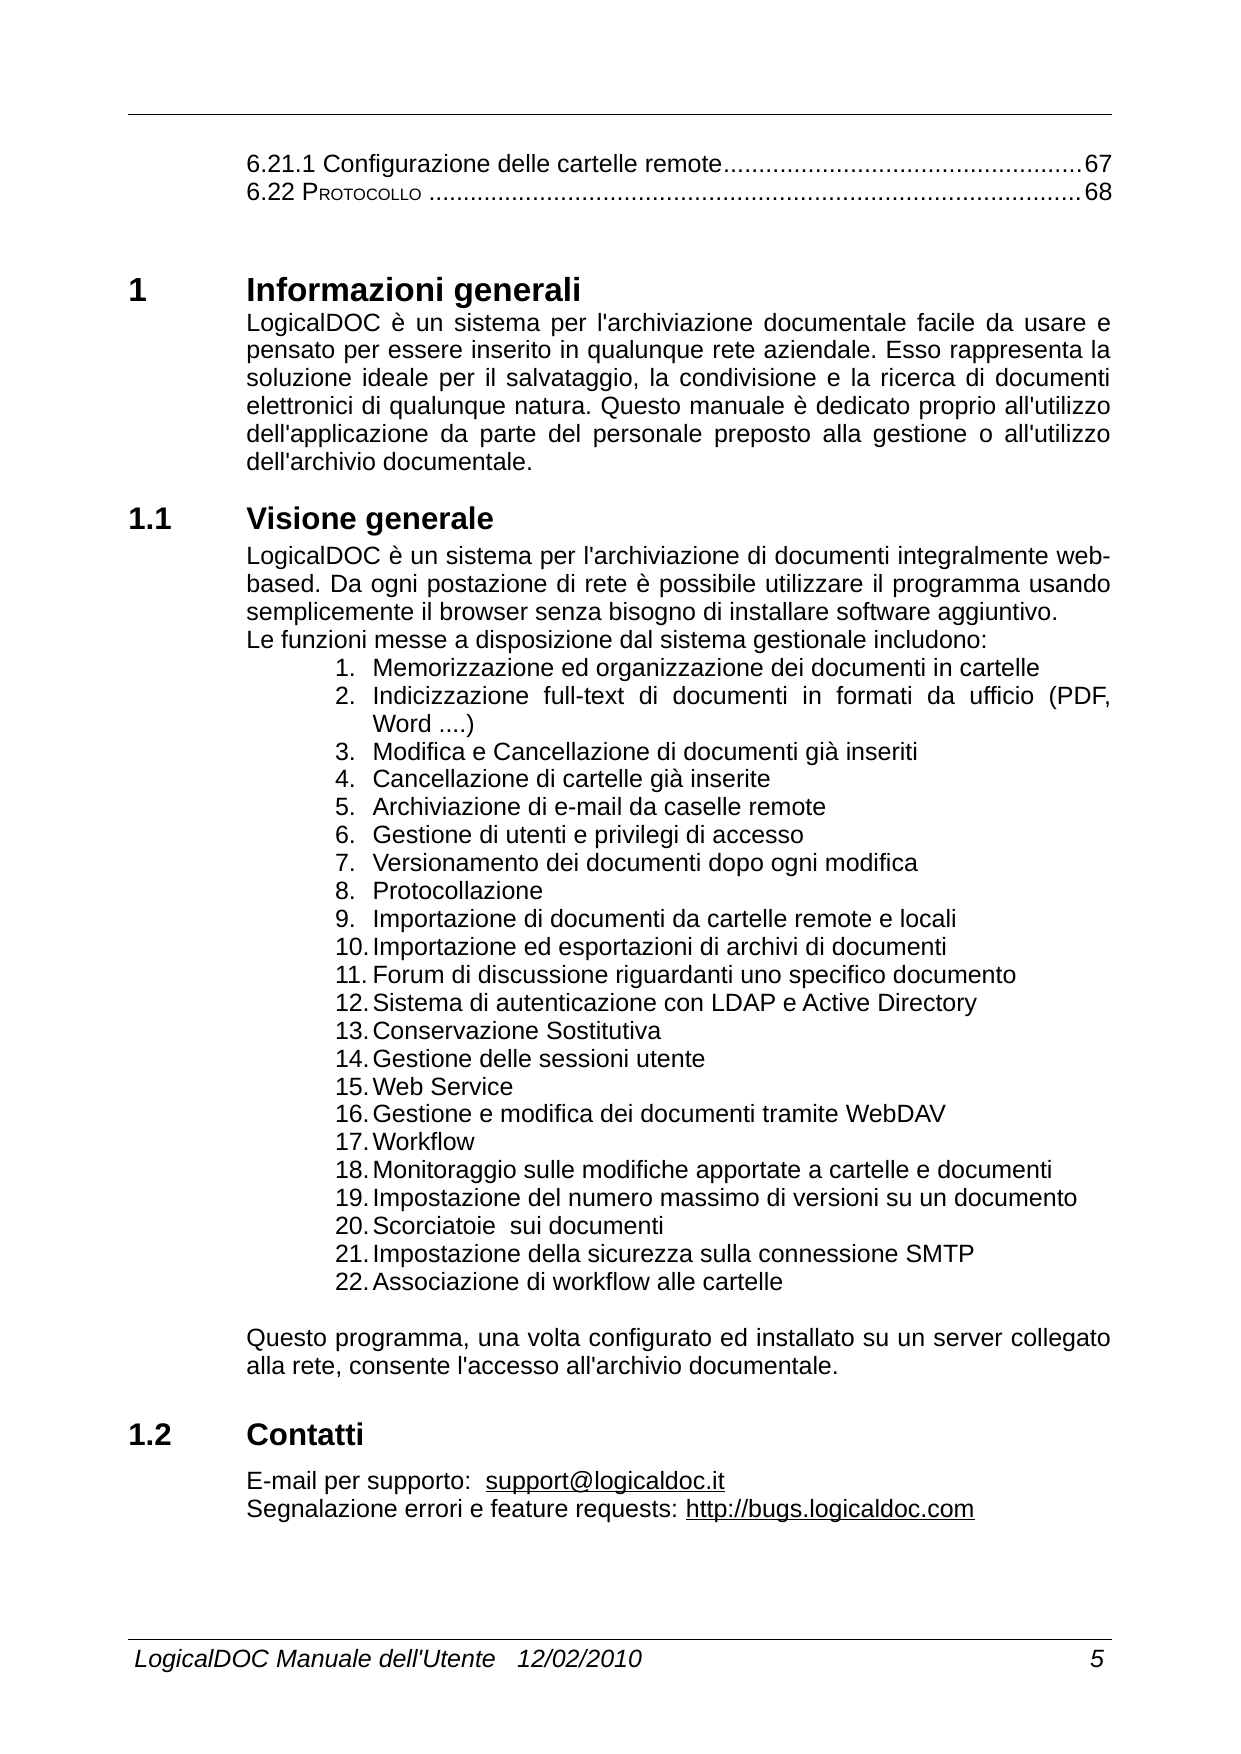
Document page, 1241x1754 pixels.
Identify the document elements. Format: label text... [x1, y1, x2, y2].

list Web Service [335, 1072, 1112, 1100]
list Gestione di utenti e privilegi di accesso [335, 821, 1112, 849]
text 6.22 Protocollo 68 [246, 178, 1112, 206]
text LogicalDOC è un sistema per l'archiviazione documentale facile da usare e pensato per essere inserito in qualunque rete aziendale. Esso rappresenta la soluzione ideale per il salvataggio, la condivisione e la ricerca di documenti elettronici di qualunque natura. Questo manuale è dedicato proprio all'utilizzo dell'applicazione da parte del personale preposto alla gestione o all'utilizzo dell'archivio documentale. [246, 308, 1112, 476]
list Monitoraggio sulle modifiche apportate a cartelle e documenti [335, 1156, 1112, 1184]
list Scorciatoie sui documenti [335, 1212, 1112, 1240]
list Importazione di documenti da cartelle remote e locali [335, 905, 1112, 933]
subtitle Visione generale [128, 501, 1112, 536]
list Protocollazione [335, 877, 1112, 905]
list Modifica e Cancellazione di documenti già inseriti [335, 737, 1112, 765]
text Le funzioni messe a disposizione dal sistema gestionale includono: [246, 626, 1112, 654]
list Archiviazione di e-mail da caselle remote [335, 793, 1112, 821]
list Memorizzazione ed organizzazione dei documenti in cartelle [335, 654, 1112, 682]
text LogicalDOC è un sistema per l'archiviazione di documenti integralmente web-based. Da ogni postazione di rete è possibile utilizzare il programma usando semplicemente il browser senza bisogno di installare software aggiuntivo. [246, 542, 1112, 626]
list Associazione di workflow alle cartelle [335, 1268, 1112, 1296]
text E-mail per supporto: support@logicaldoc.it [246, 1467, 1112, 1495]
list Importazione ed esportazioni di archivi di documenti [335, 933, 1112, 961]
text Questo programma, una volta configurato ed installato su un server collegato alla rete, consente l'accesso all'archivio documentale. [246, 1324, 1112, 1379]
list Versionamento dei documenti dopo ogni modifica [335, 849, 1112, 877]
list Cancellazione di cartelle già inserite [335, 765, 1112, 793]
list Impostazione del numero massimo di versioni su un documento [335, 1184, 1112, 1212]
list Indicizzazione full-text di documenti in formati da ufficio (PDF, Word ....) [335, 682, 1112, 737]
list Impostazione della sicurezza sulla connessione SMTP [335, 1240, 1112, 1268]
list Gestione e modifica dei documenti tramite WebDAV [335, 1100, 1112, 1128]
text 6.21.1 Configurazione delle cartelle remote 67 [246, 150, 1112, 178]
subtitle Informazioni generali [128, 271, 1112, 308]
list Sistema di autenticazione con LDAP e Active Directory [335, 989, 1112, 1017]
list Forum di discussione riguardanti uno specifico documento [335, 961, 1112, 989]
list Gestione delle sessioni utente [335, 1044, 1112, 1072]
text Segnalazione errori e feature requests: http://bugs.logicaldoc.com [246, 1495, 1112, 1523]
list Conservazione Sostitutiva [335, 1017, 1112, 1044]
subtitle Contatti [128, 1417, 1112, 1452]
list Workflow [335, 1128, 1112, 1156]
